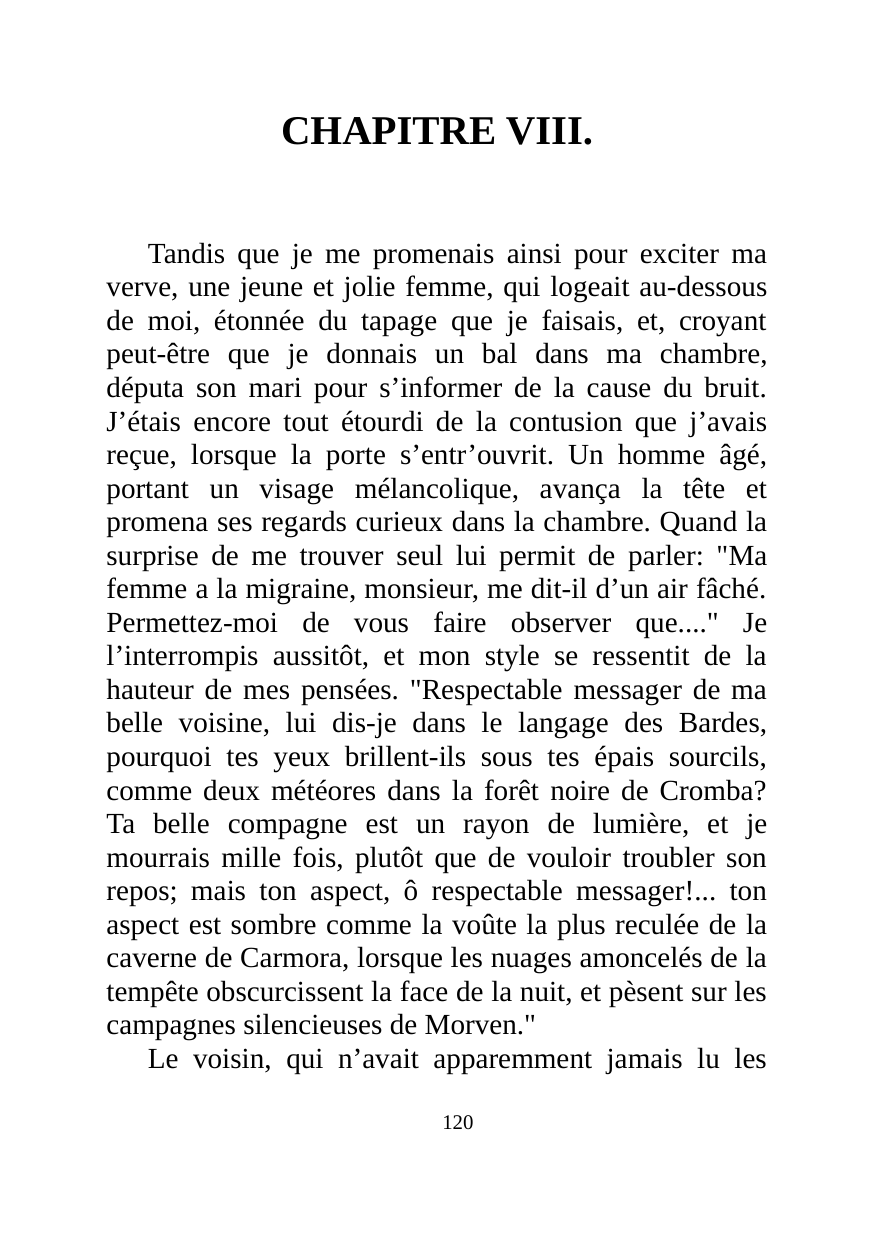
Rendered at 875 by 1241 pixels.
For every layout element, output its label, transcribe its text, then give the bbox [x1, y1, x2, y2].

text Le voisin, qui n’avait apparemment jamais lu les [106, 1041, 768, 1074]
text Tandis que je me promenais ainsi pour exciter ma verve, une jeune et jolie femme, qui logeait au-dessous de moi, étonnée du tapage que je faisais, et, croyant peut-être que je donnais un bal dans ma chambre, députa son mari pour s’informer de la cause du bruit. J’étais encore tout étourdi de la contusion que j’avais reçue, lorsque la porte s’entr’ouvrit. Un homme âgé, portant un visage mélancolique, avança la tête et promena ses regards curieux dans la chambre. Quand la surprise de me trouver seul lui permit de parler: "Ma femme a la migraine, monsieur, me dit-il d’un air fâché. Permettez-moi de vous faire observer que...." Je l’interrompis aussitôt, et mon style se ressentit de la hauteur de mes pensées. "Respectable messager de ma belle voisine, lui dis-je dans le langage des Bardes, pourquoi tes yeux brillent-ils sous tes épais sourcils, comme deux météores dans la forêt noire de Cromba? Ta belle compagne est un rayon de lumière, et je mourrais mille fois, plutôt que de vouloir troubler son repos; mais ton aspect, ô respectable messager!... ton aspect est sombre comme la voûte la plus reculée de la caverne de Carmora, lorsque les nuages amoncelés de la tempête obscurcissent la face de la nuit, et pèsent sur les campagnes silencieuses de Morven." [106, 236, 768, 1041]
subtitle CHAPITRE VIII. [106, 106, 768, 153]
